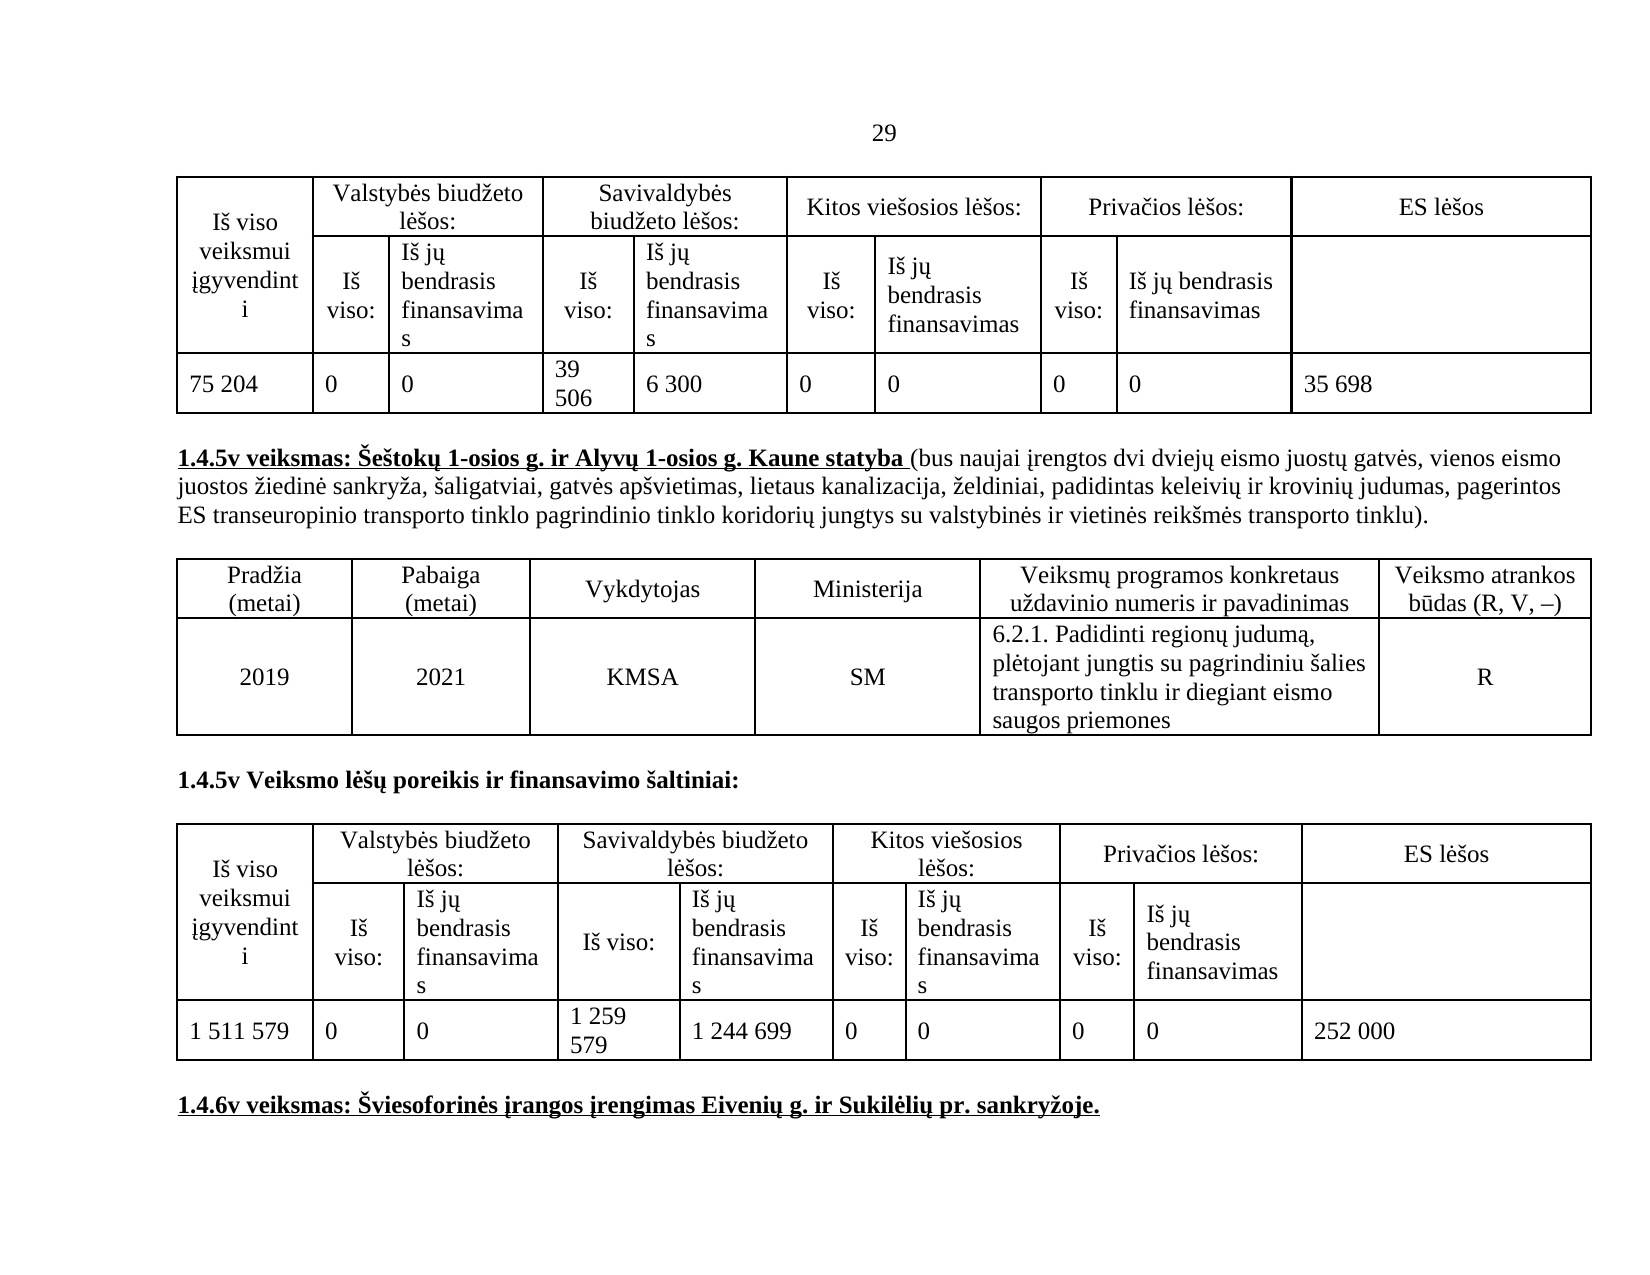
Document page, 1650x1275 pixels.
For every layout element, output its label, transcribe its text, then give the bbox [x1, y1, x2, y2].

table_cell 0 [1118, 354, 1290, 412]
table_cell 252 000 [1303, 1001, 1590, 1059]
table_cell 1 259 579 [559, 1001, 679, 1059]
table_cell 0 [788, 354, 874, 412]
table_header ES lėšos [1293, 178, 1590, 235]
table_header ES lėšos [1303, 825, 1590, 882]
table_header Vykdytojas [531, 560, 754, 617]
table_cell 0 [314, 354, 388, 412]
table_cell R [1380, 619, 1590, 734]
table_cell [1293, 237, 1590, 352]
table_cell Iš jų bendrasis finansavimas [390, 237, 542, 352]
table_cell Iš viso: [788, 237, 874, 352]
table_header Savivaldybės biudžeto lėšos: [559, 825, 832, 882]
table_cell Iš jų bendrasis finansavimas [405, 884, 557, 999]
table_cell 0 [907, 1001, 1059, 1059]
table_cell Iš jų bendrasis finansavimas [635, 237, 786, 352]
table_header Ministerija [756, 560, 979, 617]
table_header Veiksmų programos konkretaus uždavinio numeris ir pavadinimas [981, 560, 1378, 617]
table_cell 1 511 579 [178, 1001, 312, 1059]
table_cell 35 698 [1293, 354, 1590, 412]
table_header Pradžia (metai) [178, 560, 351, 617]
table_cell 39 506 [544, 354, 633, 412]
table_header Kitos viešosios lėšos: [834, 825, 1059, 882]
table_header Veiksmo atrankos būdas (R, V, –) [1380, 560, 1590, 617]
table_cell 0 [405, 1001, 557, 1059]
text 1.4.5v Veiksmo lėšų poreikis ir finansavimo šaltiniai: [177, 765, 1591, 794]
table_cell 75 204 [178, 354, 312, 412]
table_cell Iš jų bendrasis finansavimas [876, 237, 1040, 352]
table_header Valstybės biudžeto lėšos: [314, 178, 542, 235]
table_cell 0 [1135, 1001, 1301, 1059]
table_header Iš viso veiksmui įgyvendinti [178, 178, 312, 352]
table_cell Iš jų bendrasis finansavimas [907, 884, 1059, 999]
table_cell 0 [834, 1001, 905, 1059]
table_cell [1303, 884, 1590, 999]
table_header Savivaldybės biudžeto lėšos: [544, 178, 786, 235]
table_cell SM [756, 619, 979, 734]
table_header Kitos viešosios lėšos: [788, 178, 1040, 235]
text 1.4.5v veiksmas: Šeštokų 1-osios g. ir Alyvų 1-osios g. Kaune statyba (bus naujai įrengtos dvi dviejų eismo juostų gatvės, vienos eismo juostos žiedinė sankryža, šaligatviai, gatvės apšvietimas, lietaus kanalizacija, želdiniai, padidintas keleivių ir krovinių judumas, pagerintos ES transeuropinio transporto tinklo pagrindinio tinklo koridorių jungtys su valstybinės ir vietinės reikšmės transporto tinklu). [177, 443, 1591, 529]
table_cell 0 [1042, 354, 1116, 412]
table_cell Iš jų bendrasis finansavimas [1135, 884, 1301, 999]
table_cell 6.2.1. Padidinti regionų judumą, plėtojant jungtis su pagrindiniu šalies transporto tinklu ir diegiant eismo saugos priemones [981, 619, 1378, 734]
table_cell KMSA [531, 619, 754, 734]
table_cell Iš jų bendrasis finansavimas [681, 884, 832, 999]
table_cell 0 [390, 354, 542, 412]
table_cell Iš viso: [1061, 884, 1133, 999]
table_cell Iš viso: [834, 884, 905, 999]
table_header Privačios lėšos: [1061, 825, 1301, 882]
table_cell 2019 [178, 619, 351, 734]
table_cell Iš viso: [314, 237, 388, 352]
table_cell 1 244 699 [681, 1001, 832, 1059]
table_cell Iš viso: [1042, 237, 1116, 352]
table_header Pabaiga (metai) [353, 560, 529, 617]
table_cell Iš jų bendrasis finansavimas [1118, 237, 1290, 352]
table_cell 6 300 [635, 354, 786, 412]
table_header Valstybės biudžeto lėšos: [314, 825, 557, 882]
text 1.4.6v veiksmas: Šviesoforinės įrangos įrengimas Eivenių g. ir Sukilėlių pr. sankryžoje. [177, 1090, 1591, 1118]
table_cell 0 [314, 1001, 403, 1059]
table_cell 0 [876, 354, 1040, 412]
table_cell 0 [1061, 1001, 1133, 1059]
table_header Iš viso veiksmui įgyvendinti [178, 825, 312, 999]
table_header Privačios lėšos: [1042, 178, 1290, 235]
table_cell Iš viso: [544, 237, 633, 352]
table_cell Iš viso: [559, 884, 679, 999]
table_cell 2021 [353, 619, 529, 734]
table_cell Iš viso: [314, 884, 403, 999]
